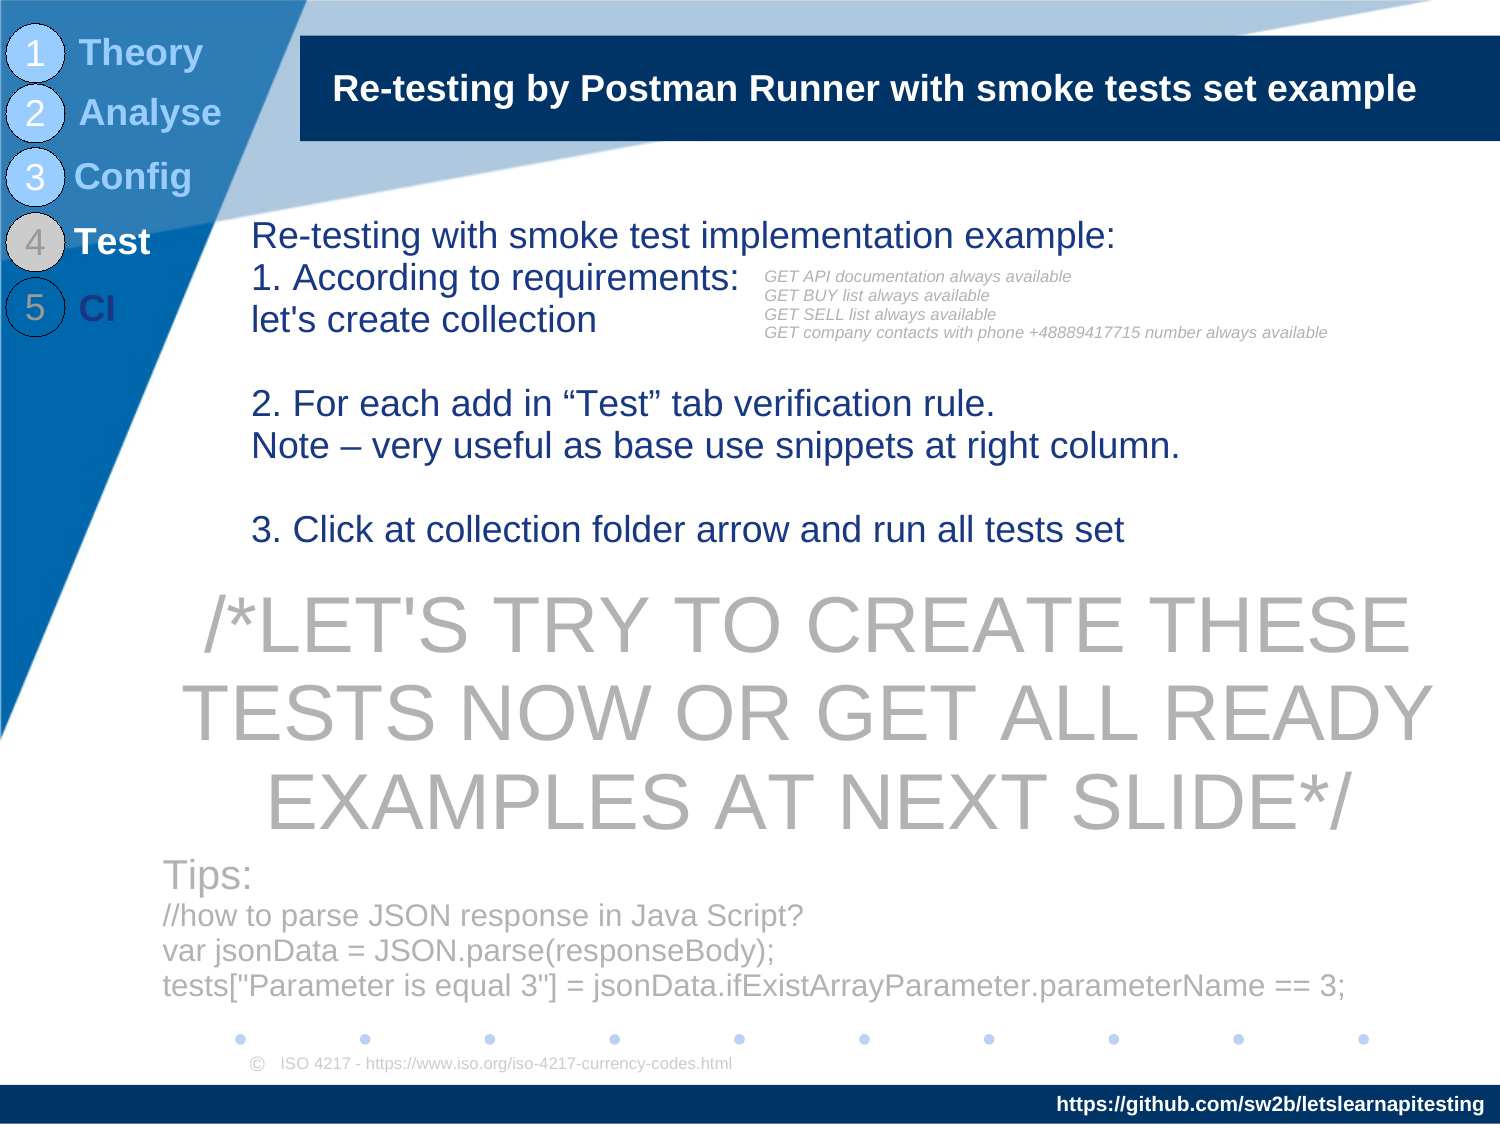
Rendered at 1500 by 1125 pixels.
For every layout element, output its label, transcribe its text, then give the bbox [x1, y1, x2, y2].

list Theory [63, 23, 266, 83]
picture [38, 67, 63, 100]
text_box 1 [5, 23, 66, 83]
text_box 3 [5, 147, 66, 207]
list Config [58, 147, 591, 223]
text_box 2 [5, 83, 66, 143]
text_box Re-testing with smoke test implementation example: 1. According to requirements: let's create collection 2. For each add in “Test” tab verification rule. Note – very useful as base use snippets at right column. 3. Click at collection folder arrow and run all tests set [236, 206, 1500, 1021]
text_box /*LET'S TRY TO CREATE THESE TESTS NOW OR GET ALL READY EXAMPLES AT NEXT SLIDE*/ [147, 572, 1471, 844]
text_box 4 [5, 212, 66, 272]
list CI [63, 279, 148, 339]
picture [0, 0, 1500, 842]
list Analyse [63, 83, 266, 148]
text_box GET API documentation always available GET BUY list always available GET SELL list always available GET company contacts with phone +48889417715 number always available [749, 259, 1483, 443]
text_box 5 [5, 277, 66, 337]
title Re-testing by Postman Runner with smoke tests set example [300, 35, 1500, 142]
list Test [59, 212, 236, 495]
text_box Tips: //how to parse JSON response in Java Script? var jsonData = JSON.parse(responseBody); tests["Parameter is equal 3"] = jsonData.ifExistArrayParameter.parameterName == 3; [147, 844, 1471, 1125]
